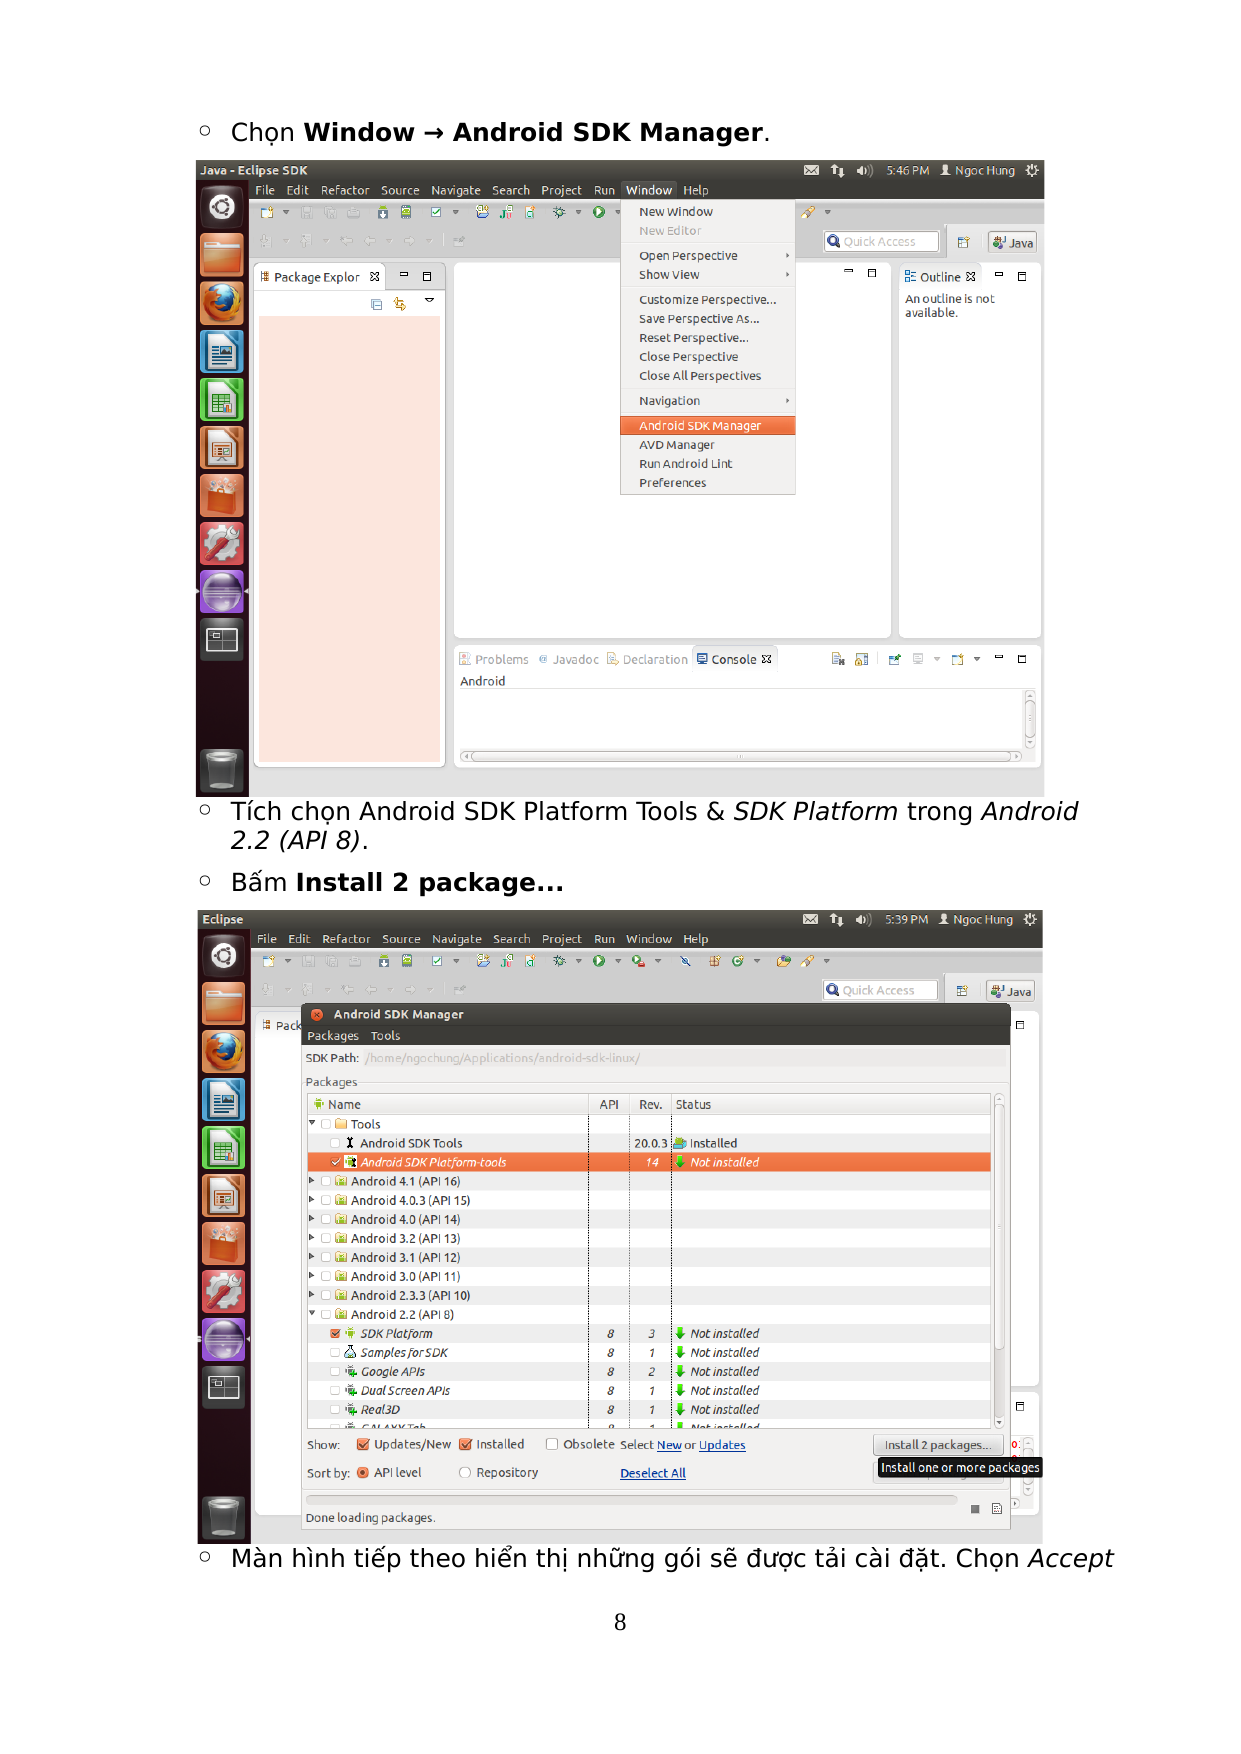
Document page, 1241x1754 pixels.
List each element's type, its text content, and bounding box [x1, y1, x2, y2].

picture [195, 160, 1045, 797]
picture [197, 910, 1043, 1544]
list Bấm Install 2 package... [193, 868, 1122, 897]
list Màn hình tiếp theo hiển thị những gói sẽ được tải cài đặt. Chọn Accept [193, 1544, 1122, 1573]
list Chọn Window → Android SDK Manager. [193, 118, 1122, 148]
list Tích chọn Android SDK Platform Tools & SDK Platform trong Android 2.2 (API 8). [193, 797, 1122, 855]
